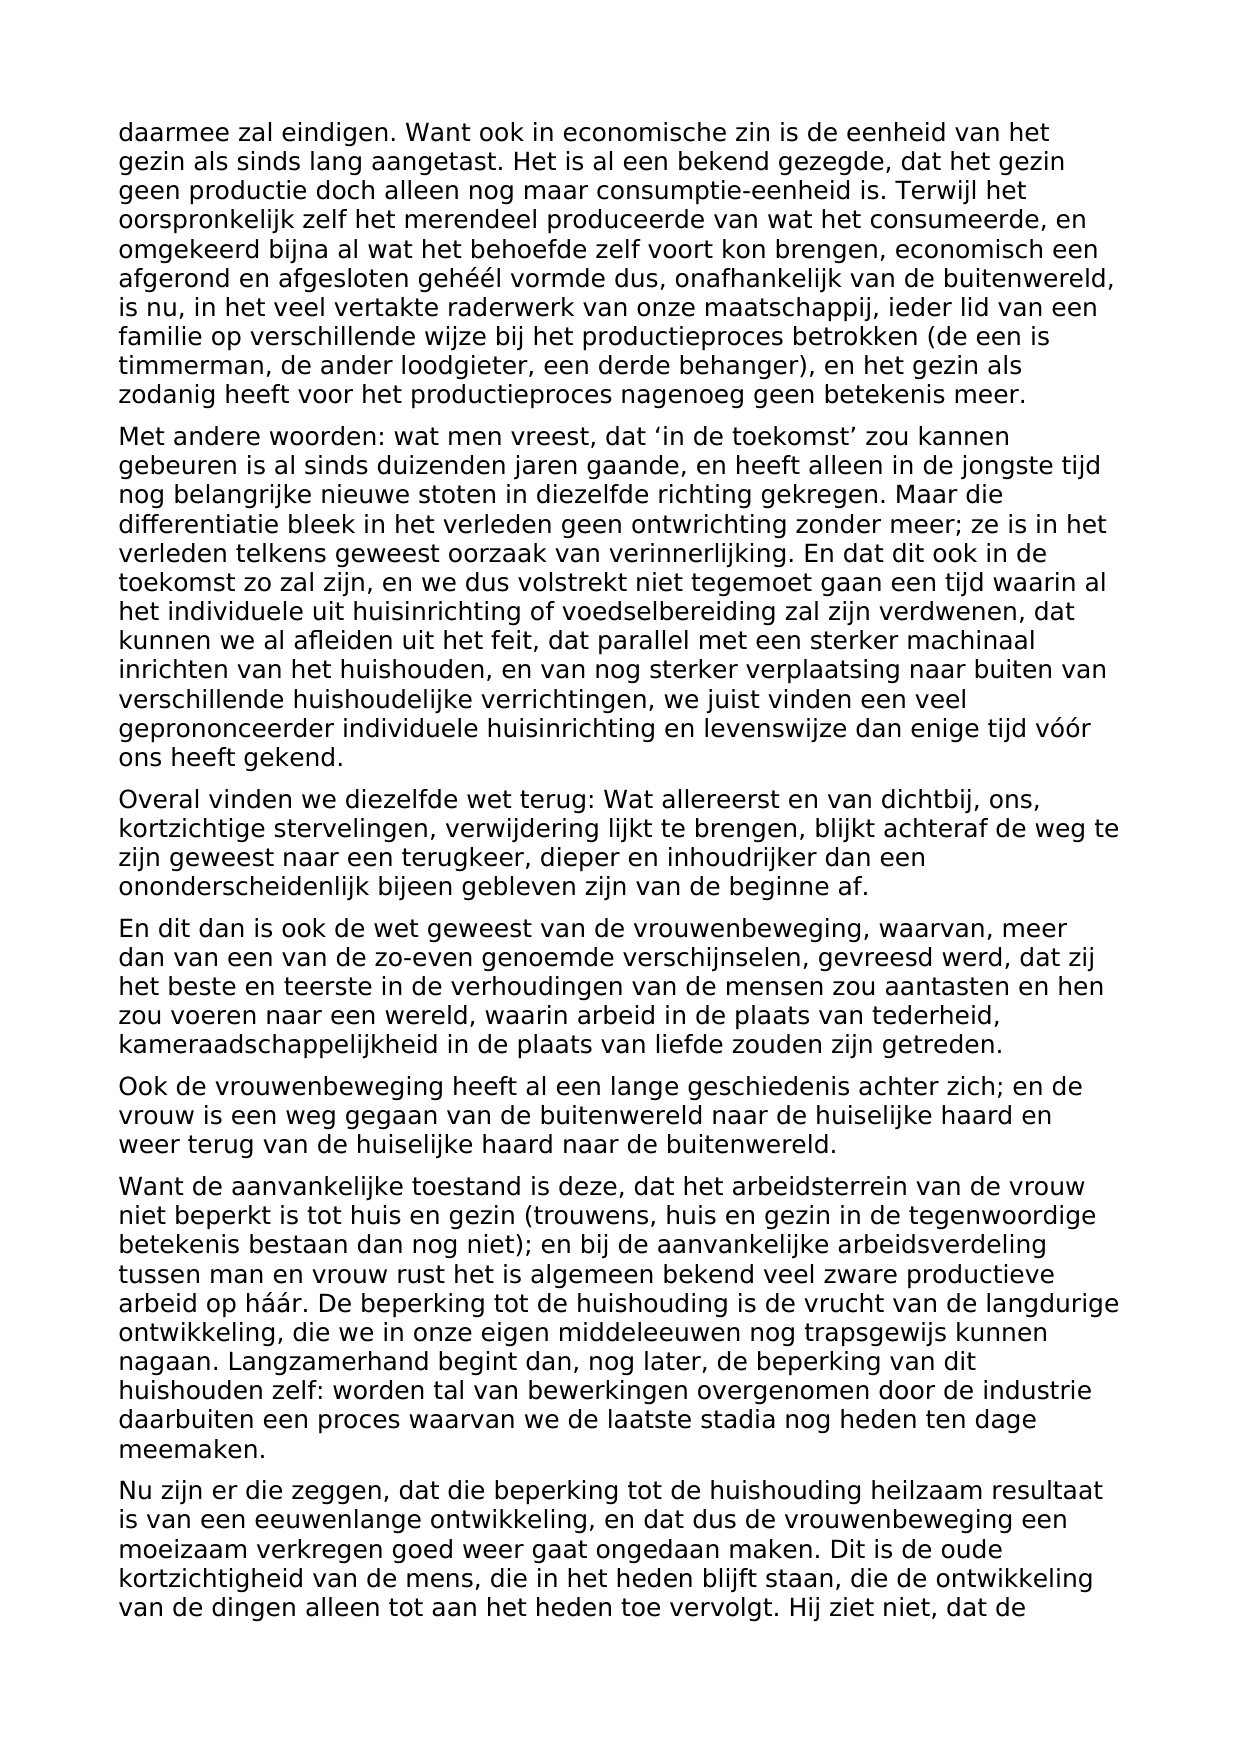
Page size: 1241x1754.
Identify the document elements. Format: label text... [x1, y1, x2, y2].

text daarmee zal eindigen. Want ook in economische zin is de eenheid van het gezin als sinds lang aangetast. Het is al een bekend gezegde, dat het gezin geen productie doch alleen nog maar consumptie-eenheid is. Terwijl het oorspronkelijk zelf het merendeel produceerde van wat het consumeerde, en omgekeerd bijna al wat het behoefde zelf voort kon brengen, economisch een afgerond en afgesloten gehéél vormde dus, onafhankelijk van de buitenwereld, is nu, in het veel vertakte raderwerk van onze maatschappij, ieder lid van een familie op verschillende wijze bij het productieproces betrokken (de een is timmerman, de ander loodgieter, een derde behanger), en het gezin als zodanig heeft voor het productieproces nagenoeg geen betekenis meer. [118, 118, 1122, 410]
text Met andere woorden: wat men vreest, dat ‘in de toekomst’ zou kannen gebeuren is al sinds duizenden jaren gaande, en heeft alleen in de jongste tijd nog belangrijke nieuwe stoten in diezelfde richting gekregen. Maar die differentiatie bleek in het verleden geen ontwrichting zonder meer; ze is in het verleden telkens geweest oorzaak van verinnerlijking. En dat dit ook in de toekomst zo zal zijn, en we dus volstrekt niet tegemoet gaan een tijd waarin al het individuele uit huisinrichting of voedselbereiding zal zijn verdwenen, dat kunnen we al afleiden uit het feit, dat parallel met een sterker machinaal inrichten van het huishouden, en van nog sterker verplaatsing naar buiten van verschillende huishoudelijke verrichtingen, we juist vinden een veel geprononceerder individuele huisinrichting en levenswijze dan enige tijd vóór ons heeft gekend. [118, 422, 1122, 772]
text Overal vinden we diezelfde wet terug: Wat allereerst en van dichtbij, ons, kortzichtige stervelingen, verwijdering lijkt te brengen, blijkt achteraf de weg te zijn geweest naar een terugkeer, dieper en inhoudrijker dan een ononderscheidenlijk bijeen gebleven zijn van de beginne af. [118, 785, 1122, 901]
text Ook de vrouwenbeweging heeft al een lange geschiedenis achter zich; en de vrouw is een weg gegaan van de buitenwereld naar de huiselijke haard en weer terug van de huiselijke haard naar de buitenwereld. [118, 1072, 1122, 1160]
text Want de aanvankelijke toestand is deze, dat het arbeidsterrein van de vrouw niet beperkt is tot huis en gezin (trouwens, huis en gezin in de tegenwoordige betekenis bestaan dan nog niet); en bij de aanvankelijke arbeidsverdeling tussen man en vrouw rust het is algemeen bekend veel zware productieve arbeid op háár. De beperking tot de huishouding is de vrucht van de langdurige ontwikkeling, die we in onze eigen middeleeuwen nog trapsgewijs kunnen nagaan. Langzamerhand begint dan, nog later, de beperking van dit huishouden zelf: worden tal van bewerkingen overgenomen door de industrie daarbuiten een proces waarvan we de laatste stadia nog heden ten dage meemaken. [118, 1172, 1122, 1464]
text En dit dan is ook de wet geweest van de vrouwenbeweging, waarvan, meer dan van een van de zo-even genoemde verschijnselen, gevreesd werd, dat zij het beste en teerste in de verhoudingen van de mensen zou aantasten en hen zou voeren naar een wereld, waarin arbeid in de plaats van tederheid, kameraadschappelijkheid in de plaats van liefde zouden zijn getreden. [118, 914, 1122, 1060]
text Nu zijn er die zeggen, dat die beperking tot de huishouding heilzaam resultaat is van een eeuwenlange ontwikkeling, en dat dus de vrouwenbeweging een moeizaam verkregen goed weer gaat ongedaan maken. Dit is de oude kortzichtigheid van de mens, die in het heden blijft staan, die de ontwikkeling van de dingen alleen tot aan het heden toe vervolgt. Hij ziet niet, dat de [118, 1476, 1122, 1622]
